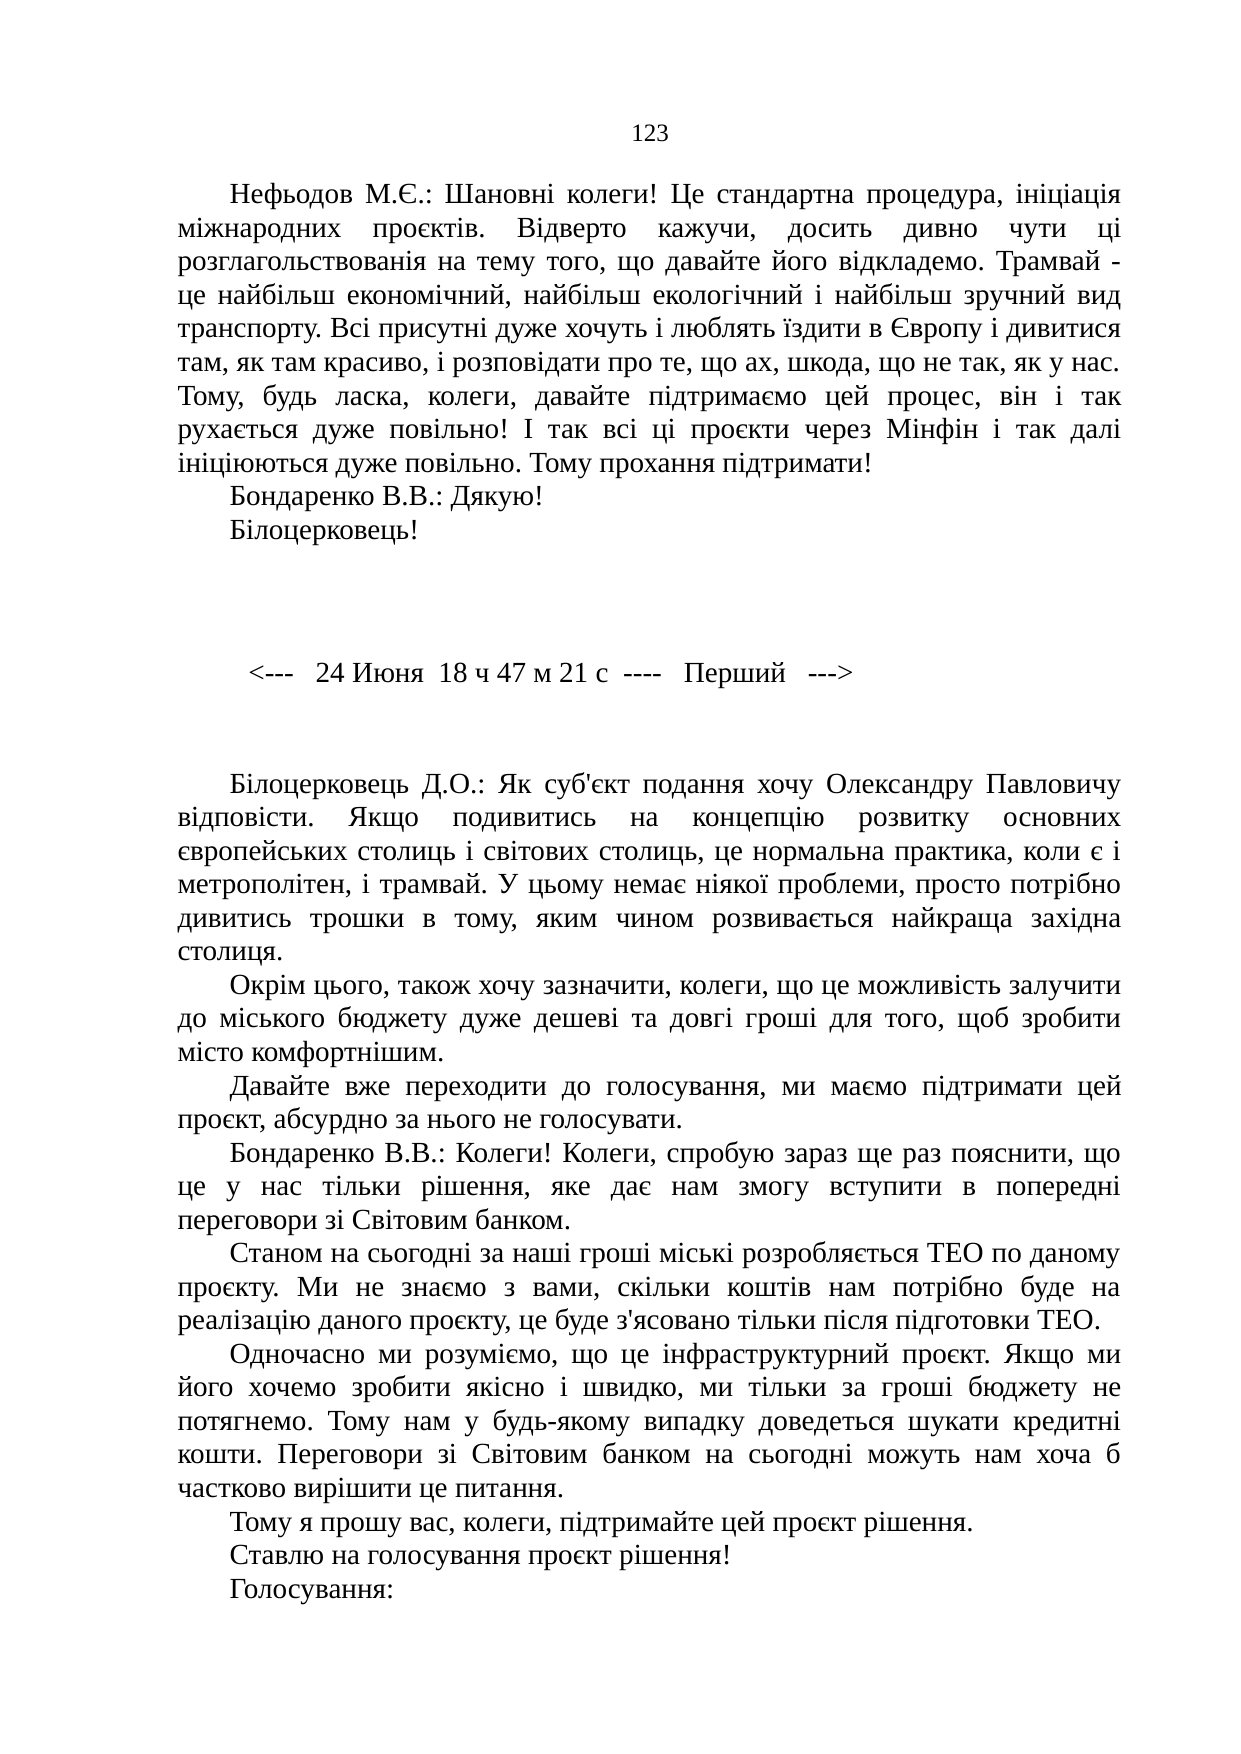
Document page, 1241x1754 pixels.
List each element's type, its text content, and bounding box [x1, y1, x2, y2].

text Ставлю на голосування проєкт рішення! [177, 1537, 1122, 1571]
text Одночасно ми розуміємо, що це інфраструктурний проєкт. Якщо ми його хочемо зробити якісно і швидко, ми тільки за гроші бюджету не потягнемо. Тому нам у будь-якому випадку доведеться шукати кредитні кошти. Переговори зі Світовим банком на сьогодні можуть нам хоча б частково вирішити це питання. [177, 1336, 1122, 1504]
text Нефьодов М.Є.: Шановні колеги! Це стандартна процедура, ініціація міжнародних проєктів. Відверто кажучи, досить дивно чути ці розглагольствованія на тему того, що давайте його відкладемо. Трамвай - це найбільш економічний, найбільш екологічний і найбільш зручний вид транспорту. Всі присутні дуже хочуть і люблять їздити в Європу і дивитися там, як там красиво, і розповідати про те, що ах, шкода, що не так, як у нас. Тому, будь ласка, колеги, давайте підтримаємо цей процес, він і так рухається дуже повільно! І так всі ці проєкти через Мінфін і так далі ініціюються дуже повільно. Тому прохання підтримати! [177, 176, 1122, 478]
text Тому я прошу вас, колеги, підтримайте цей проєкт рішення. [177, 1504, 1122, 1537]
text Станом на сьогодні за наші гроші міські розробляється ТЕО по даному проєкту. Ми не знаємо з вами, скільки коштів нам потрібно буде на реалізацію даного проєкту, це буде з'ясовано тільки після підготовки ТЕО. [177, 1235, 1122, 1336]
text Окрім цього, також хочу зазначити, колеги, що це можливість залучити до міського бюджету дуже дешеві та довгі гроші для того, щоб зробити місто комфортнішим. [177, 967, 1122, 1068]
text Бондаренко В.В.: Колеги! Колеги, спробую зараз ще раз пояснити, що це у нас тільки рішення, яке дає нам змогу вступити в попередні переговори зі Світовим банком. [177, 1135, 1122, 1235]
text Голосування: [177, 1571, 1122, 1604]
text Давайте вже переходити до голосування, ми маємо підтримати цей проєкт, абсурдно за нього не голосувати. [177, 1068, 1122, 1135]
text Білоцерковець! [177, 512, 1122, 545]
text Бондаренко В.В.: Дякую! [177, 478, 1122, 512]
text Білоцерковець Д.О.: Як суб'єкт подання хочу Олександру Павловичу відповісти. Якщо подивитись на концепцію розвитку основних європейських столиць і світових столиць, це нормальна практика, коли є і метрополітен, і трамвай. У цьому немає ніякої проблеми, просто потрібно дивитись трошки в тому, яким чином розвивається найкраща західна столиця. [177, 766, 1122, 967]
text <--- 24 Июня 18 ч 47 м 21 с ---- Перший ---> [177, 612, 1122, 699]
